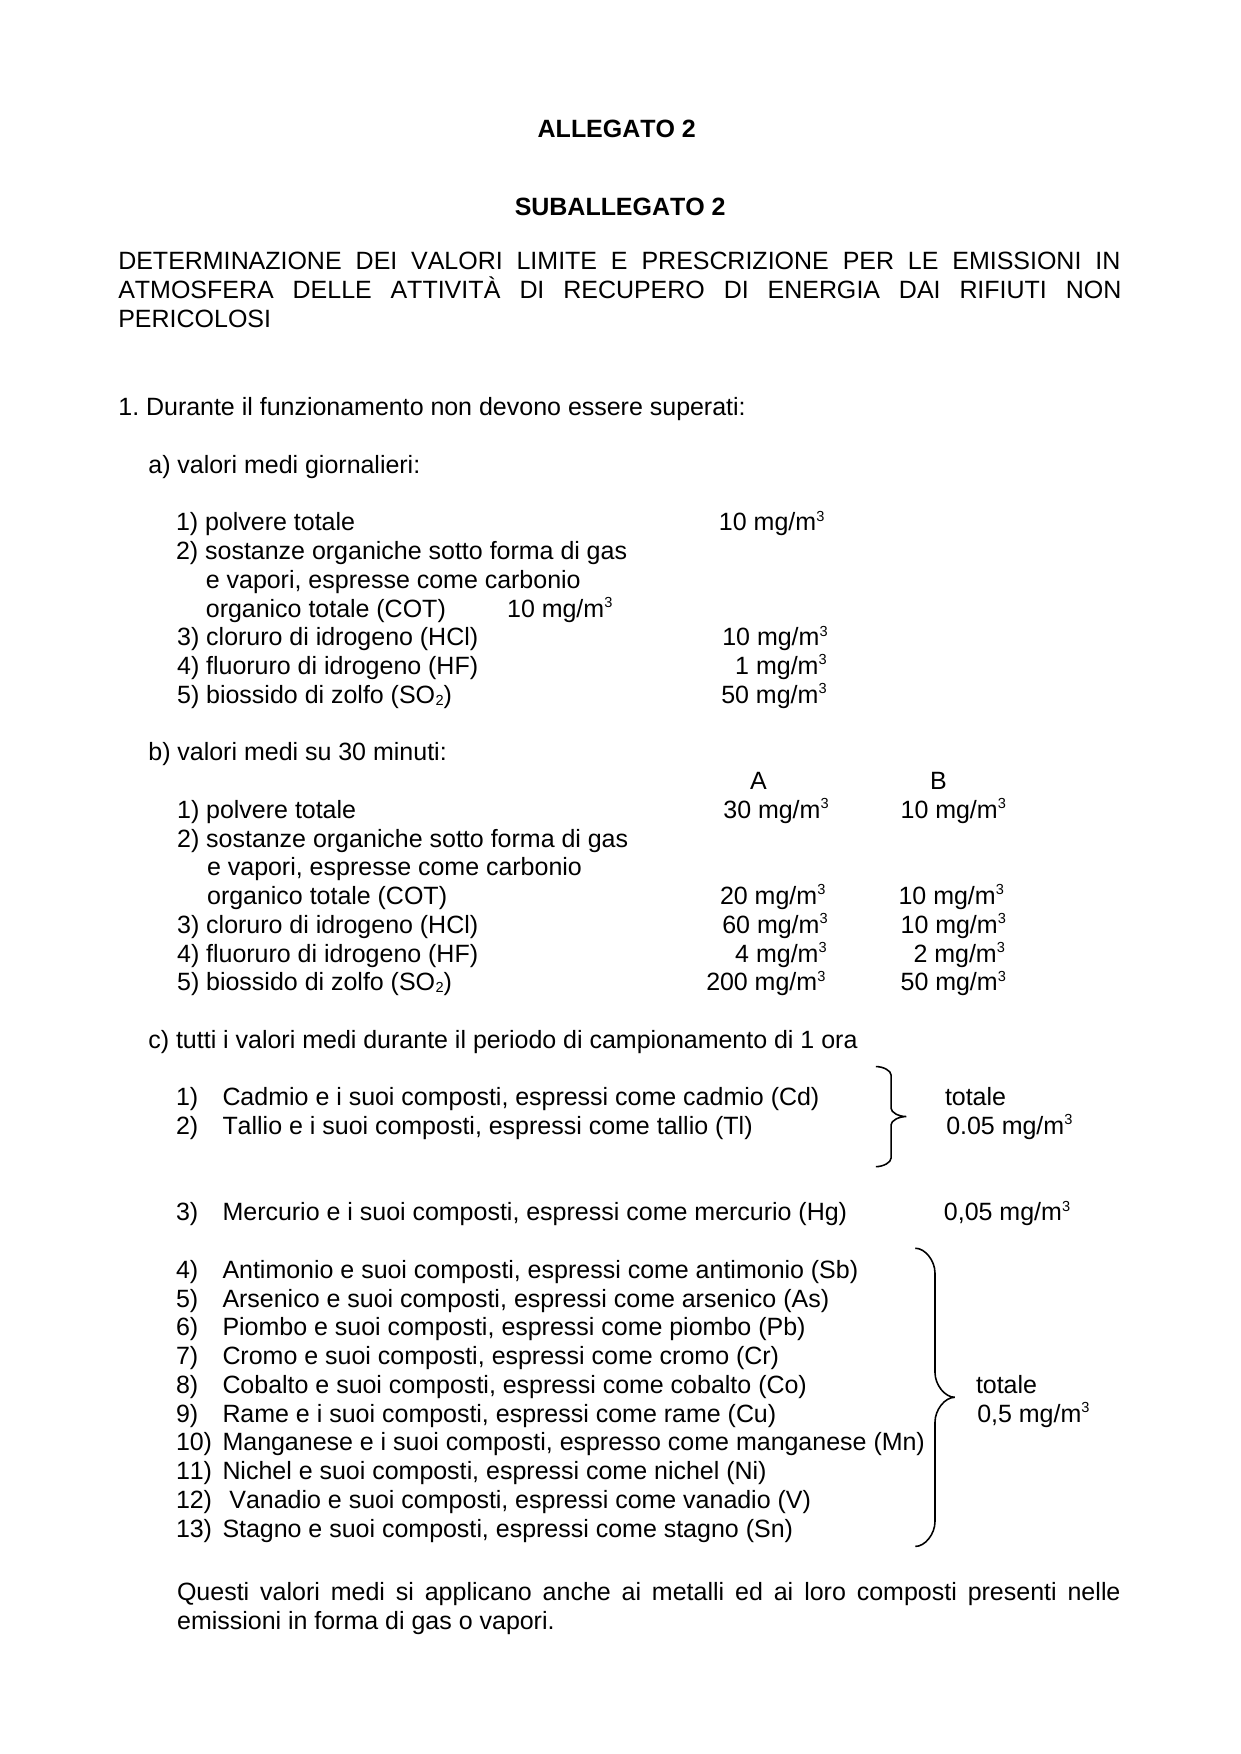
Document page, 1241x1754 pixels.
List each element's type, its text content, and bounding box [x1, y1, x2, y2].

text Suballegato 2 [118, 192, 1122, 221]
text DETERMINAZIONE DEI VALORI LIMITE E PRESCRIZIONE PER LE EMISSIONI IN ATMOSFERA DELLE ATTIVITÀ DI RECUPERO DI ENERGIA DAI RIFIUTI NON PERICOLOSI [118, 246, 1122, 332]
text 0,5 mg/m3 [936, 1399, 1122, 1427]
text b) valori medi su 30 minuti: [148, 737, 1122, 766]
text 7) Cromo e suoi composti, espressi come cromo (Cr) [176, 1341, 934, 1370]
text 5) biossido di zolfo (SO2) 200 mg/m3 50 mg/m3 [177, 967, 1122, 996]
text 1) polvere totale 10 mg/m3 [176, 507, 1122, 536]
text [936, 1312, 1122, 1341]
text 2) sostanze organiche sotto forma di gas [176, 536, 1122, 565]
text Questi valori medi si applicano anche ai metalli ed ai loro composti presenti nelle emissioni in forma di gas o vapori. [177, 1577, 1122, 1635]
text [936, 1456, 1122, 1485]
text 1) polvere totale 30 mg/m3 10 mg/m3 [177, 795, 1122, 824]
text 3) Mercurio e i suoi composti, espressi come mercurio (Hg) 0,05 mg/m3 [176, 1197, 1122, 1226]
text 3) cloruro di idrogeno (HCl) 60 mg/m3 10 mg/m3 [177, 910, 1122, 939]
text 9) Rame e i suoi composti, espressi come rame (Cu) [176, 1399, 945, 1427]
text c) tutti i valori medi durante il periodo di campionamento di 1 ora [148, 1025, 1122, 1054]
text [928, 1514, 1122, 1542]
text 12) Vanadio e suoi composti, espressi come vanadio (V) [176, 1485, 934, 1514]
text ALLEGATO 2 [118, 114, 1122, 142]
text organico totale (COT) 20 mg/m3 10 mg/m3 [207, 881, 1122, 910]
text 1. Durante il funzionamento non devono essere superati: [118, 392, 1122, 421]
text 1) Cadmio e i suoi composti, espressi come cadmio (Cd) [176, 1082, 890, 1111]
text 5) Arsenico e suoi composti, espressi come arsenico (As) [176, 1284, 934, 1312]
text 0.05 mg/m3 [892, 1111, 1122, 1140]
text 8) Cobalto e suoi composti, espressi come cobalto (Co) [176, 1370, 948, 1399]
text [930, 1255, 1122, 1284]
text totale [892, 1082, 1122, 1111]
text [936, 1284, 1122, 1312]
text [936, 1341, 1122, 1370]
text e vapori, espresse come carbonio [207, 852, 1122, 881]
text 4) fluoruro di idrogeno (HF) 1 mg/m3 [177, 651, 1122, 680]
text [936, 1427, 1122, 1456]
text 3) cloruro di idrogeno (HCl) 10 mg/m3 [177, 622, 1122, 651]
text 5) biossido di zolfo (SO2) 50 mg/m3 [177, 680, 1122, 709]
text totale [936, 1370, 1122, 1399]
text organico totale (COT) 10 mg/m3 [206, 594, 1122, 622]
text 10) Manganese e i suoi composti, espresso come manganese (Mn) [176, 1427, 934, 1456]
text A B [750, 766, 1122, 795]
text 4) fluoruro di idrogeno (HF) 4 mg/m3 2 mg/m3 [177, 939, 1122, 967]
text 2) Tallio e i suoi composti, espressi come tallio (Tl) [176, 1111, 898, 1140]
text 11) Nichel e suoi composti, espressi come nichel (Ni) [176, 1456, 934, 1485]
text 13) Stagno e suoi composti, espressi come stagno (Sn) [176, 1514, 934, 1542]
text 2) sostanze organiche sotto forma di gas [177, 824, 1122, 852]
text 4) Antimonio e suoi composti, espressi come antimonio (Sb) [176, 1255, 934, 1284]
text 6) Piombo e suoi composti, espressi come piombo (Pb) [176, 1312, 934, 1341]
text [936, 1485, 1122, 1514]
text e vapori, espresse come carbonio [206, 565, 1122, 594]
text a) valori medi giornalieri: [148, 450, 1122, 479]
